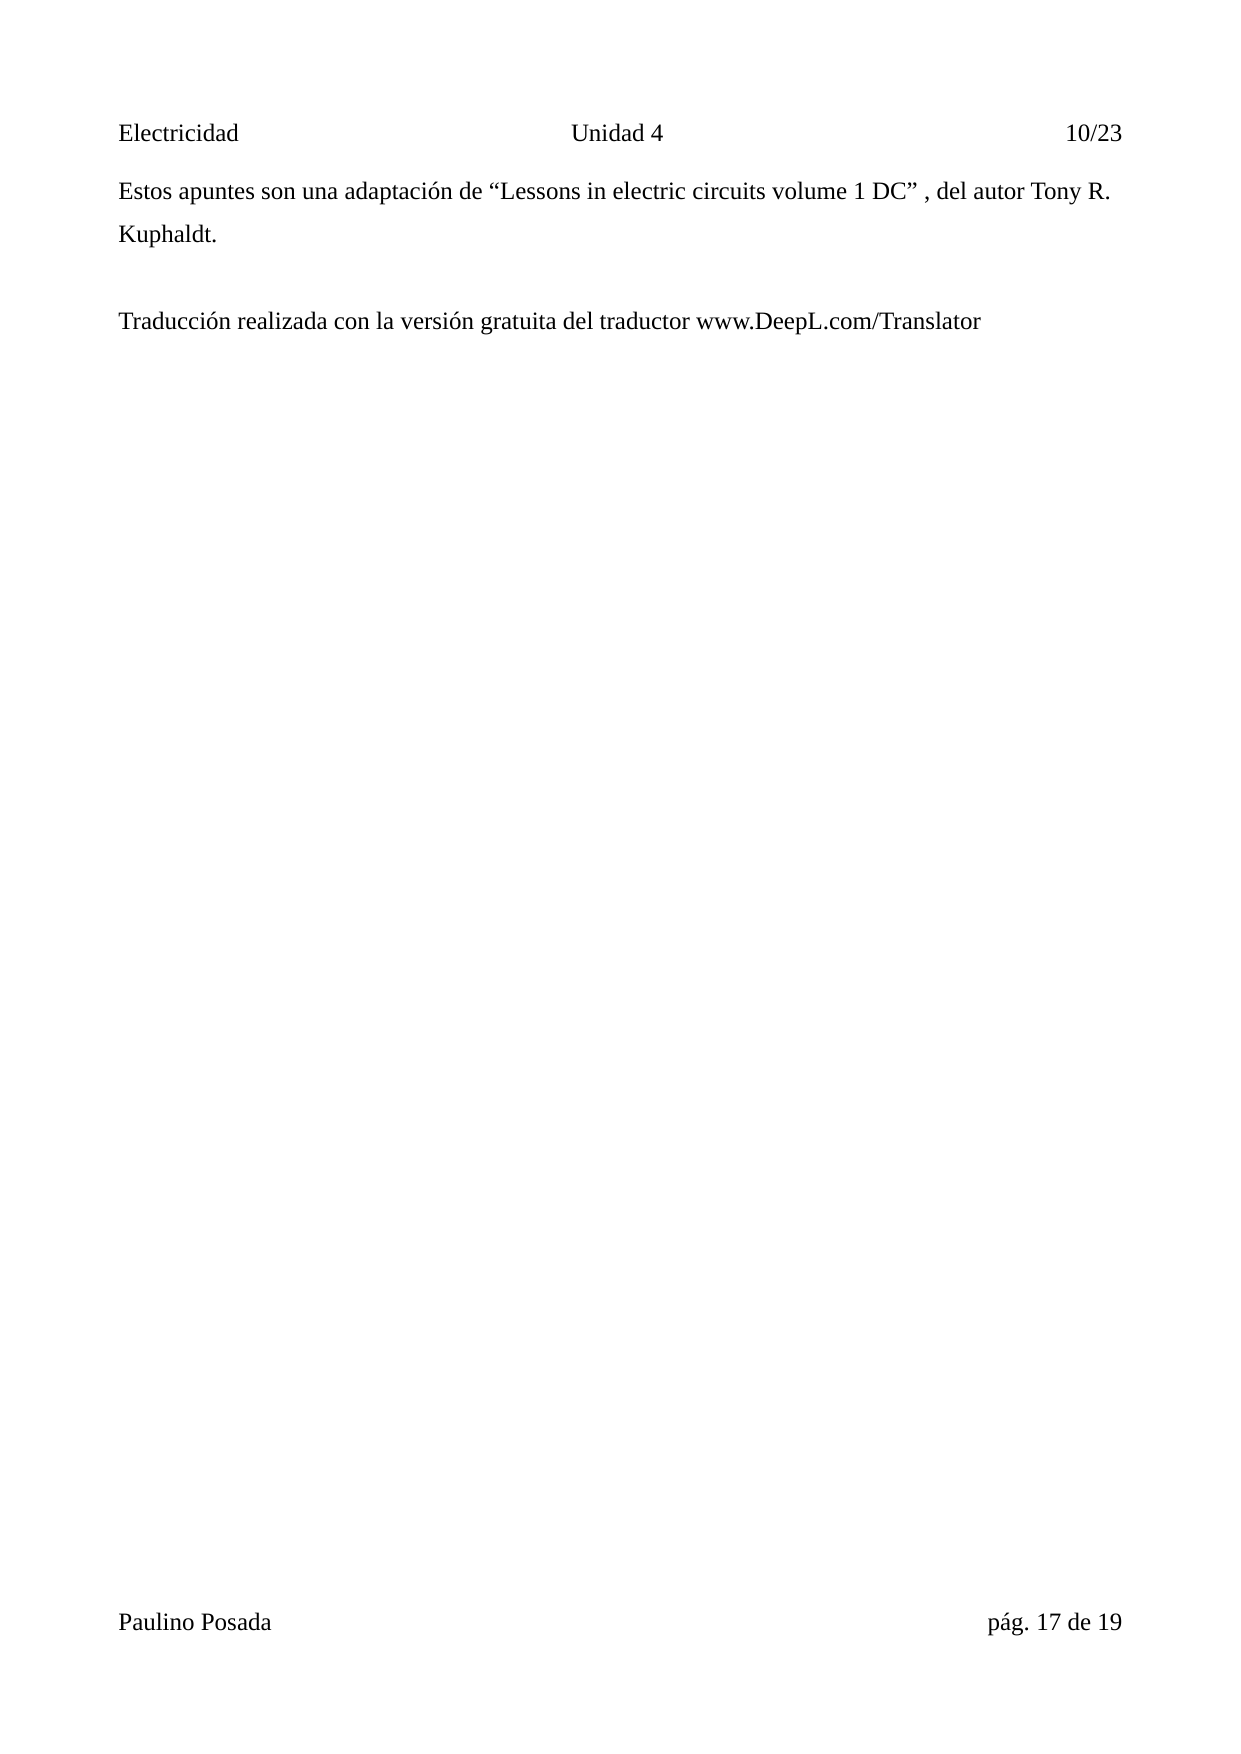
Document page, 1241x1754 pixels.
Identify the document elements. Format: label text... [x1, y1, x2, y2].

text Traducción realizada con la versión gratuita del traductor www.DeepL.com/Translator [118, 306, 1122, 334]
text Estos apuntes son una adaptación de “Lessons in electric circuits volume 1 DC” , del autor Tony R. Kuphaldt. [118, 176, 1122, 248]
